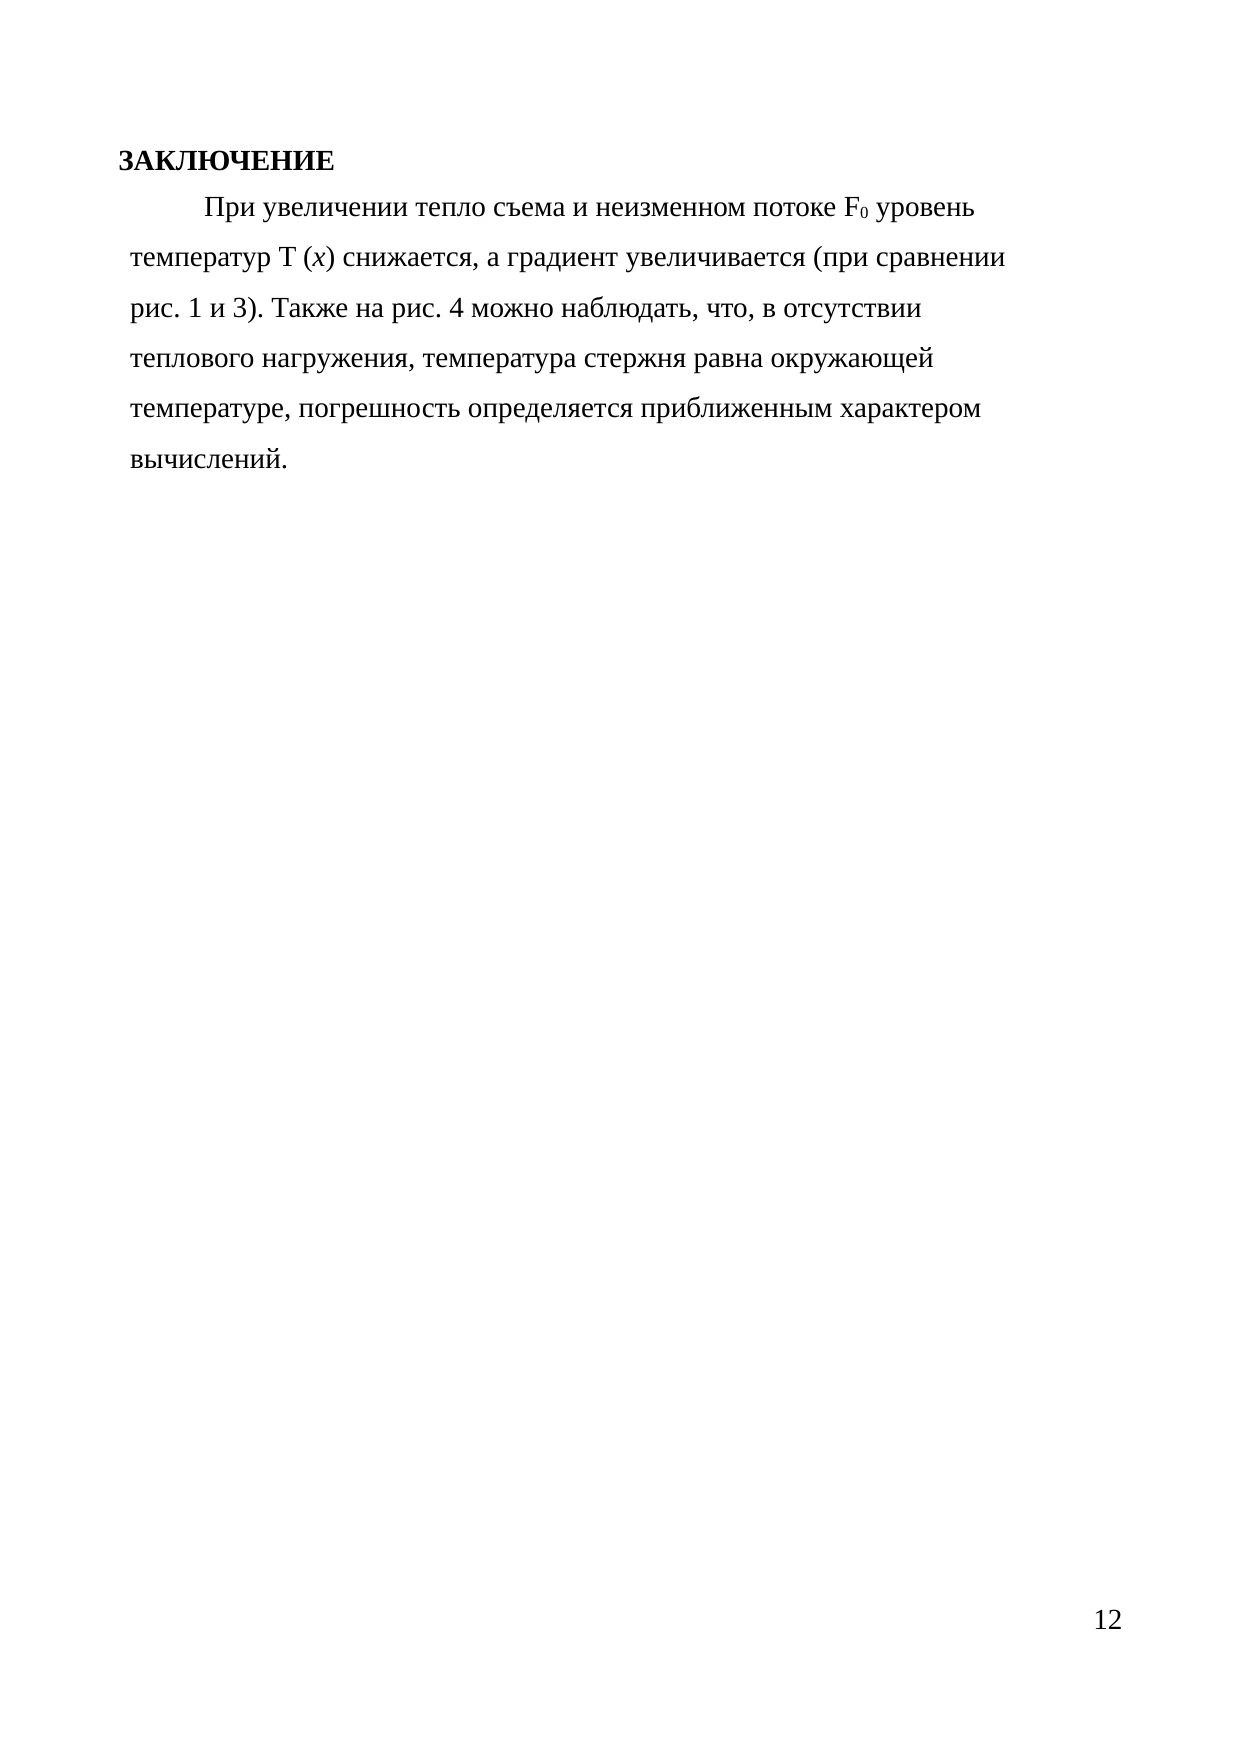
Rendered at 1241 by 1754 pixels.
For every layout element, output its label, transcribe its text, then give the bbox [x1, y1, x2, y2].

subtitle ЗАКЛЮЧЕНИЕ [118, 143, 1122, 177]
text При увеличении тепло съема и неизменном потоке F0 уровень температур T (x) снижается, а градиент увеличивается (при сравнении рис. 1 и 3). Также на рис. 4 можно наблюдать, что, в отсутствии теплового нагружения, температура стержня равна окружающей температуре, погрешность определяется приближенным характером вычислений. [130, 189, 1046, 474]
